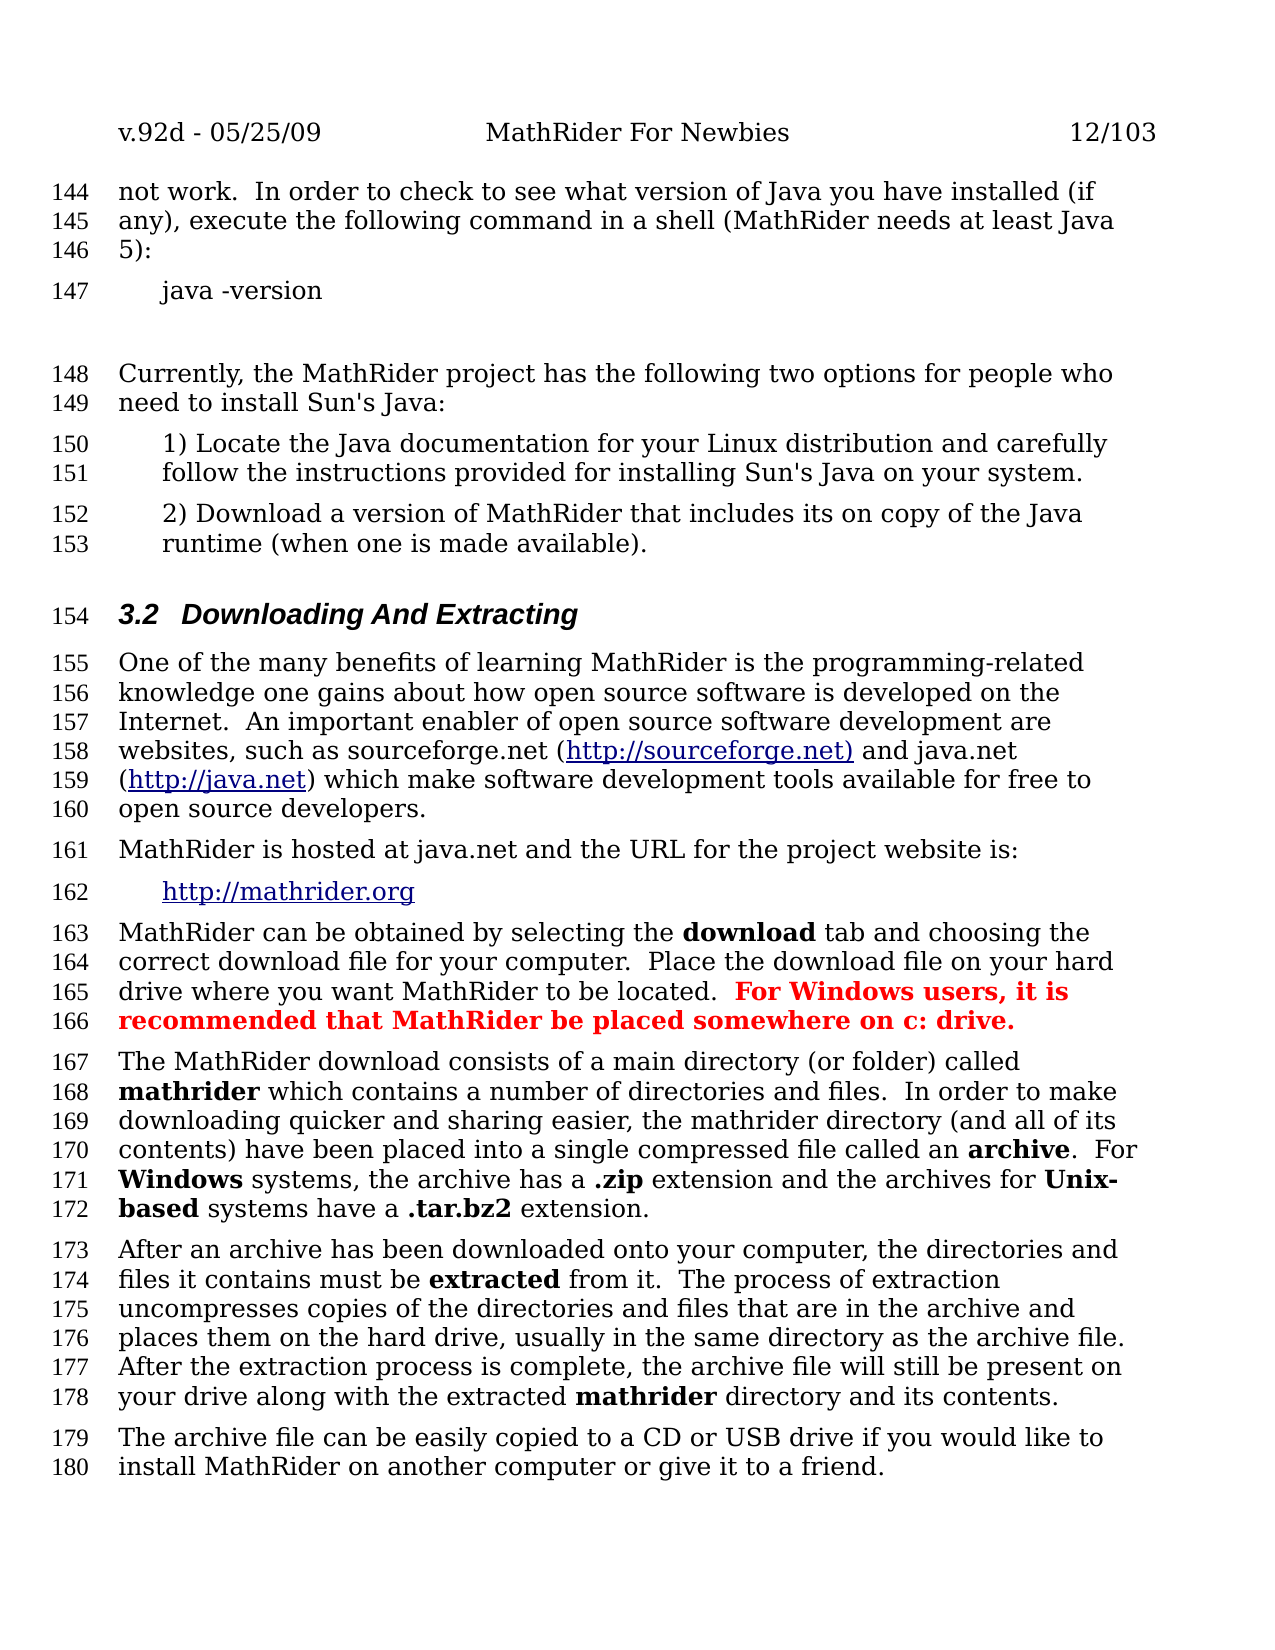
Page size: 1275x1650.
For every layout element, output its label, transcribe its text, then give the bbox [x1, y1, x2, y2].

text After an archive has been downloaded onto your computer, the directories and files it contains must be extracted from it. The process of extraction uncompresses copies of the directories and files that are in the archive and places them on the hard drive, usually in the same directory as the archive file. After the extraction process is complete, the archive file will still be present on your drive along with the extracted mathrider directory and its contents. [118, 1236, 1157, 1411]
text The MathRider download consists of a main directory (or folder) called mathrider which contains a number of directories and files. In order to make downloading quicker and sharing easier, the mathrider directory (and all of its contents) have been placed into a single compressed file called an archive. For Windows systems, the archive has a .zip extension and the archives for Unix-based systems have a .tar.bz2 extension. [118, 1048, 1157, 1223]
text 1) Locate the Java documentation for your Linux distribution and carefully follow the instructions provided for installing Sun's Java on your system. [162, 429, 1157, 488]
text MathRider can be obtained by selecting the download tab and choosing the correct download file for your computer. Place the download file on your hard drive where you want MathRider to be located. For Windows users, it is recommended that MathRider be placed somewhere on c: drive. [118, 918, 1157, 1036]
text java -version [162, 276, 1157, 306]
text MathRider is hosted at java.net and the URL for the project website is: [118, 836, 1157, 865]
text Currently, the MathRider project has the following two options for people who need to install Sun's Java: [118, 359, 1157, 417]
subtitle Downloading And Extracting [118, 597, 1157, 631]
text not work. In order to check to see what version of Java you have installed (if any), execute the following command in a shell (MathRider needs at least Java 5): [118, 177, 1157, 264]
text The archive file can be easily copied to a CD or USB drive if you would like to install MathRider on another computer or give it to a friend. [118, 1423, 1157, 1481]
text http://mathrider.org [162, 877, 1157, 906]
text One of the many benefits of learning MathRider is the programming-related knowledge one gains about how open source software is developed on the Internet. An important enabler of open source software development are websites, such as sourceforge.net (http://sourceforge.net) and java.net (http://java.net) which make software development tools available for free to open source developers. [118, 649, 1157, 824]
text 2) Download a version of MathRider that includes its on copy of the Java runtime (when one is made available). [162, 500, 1157, 558]
